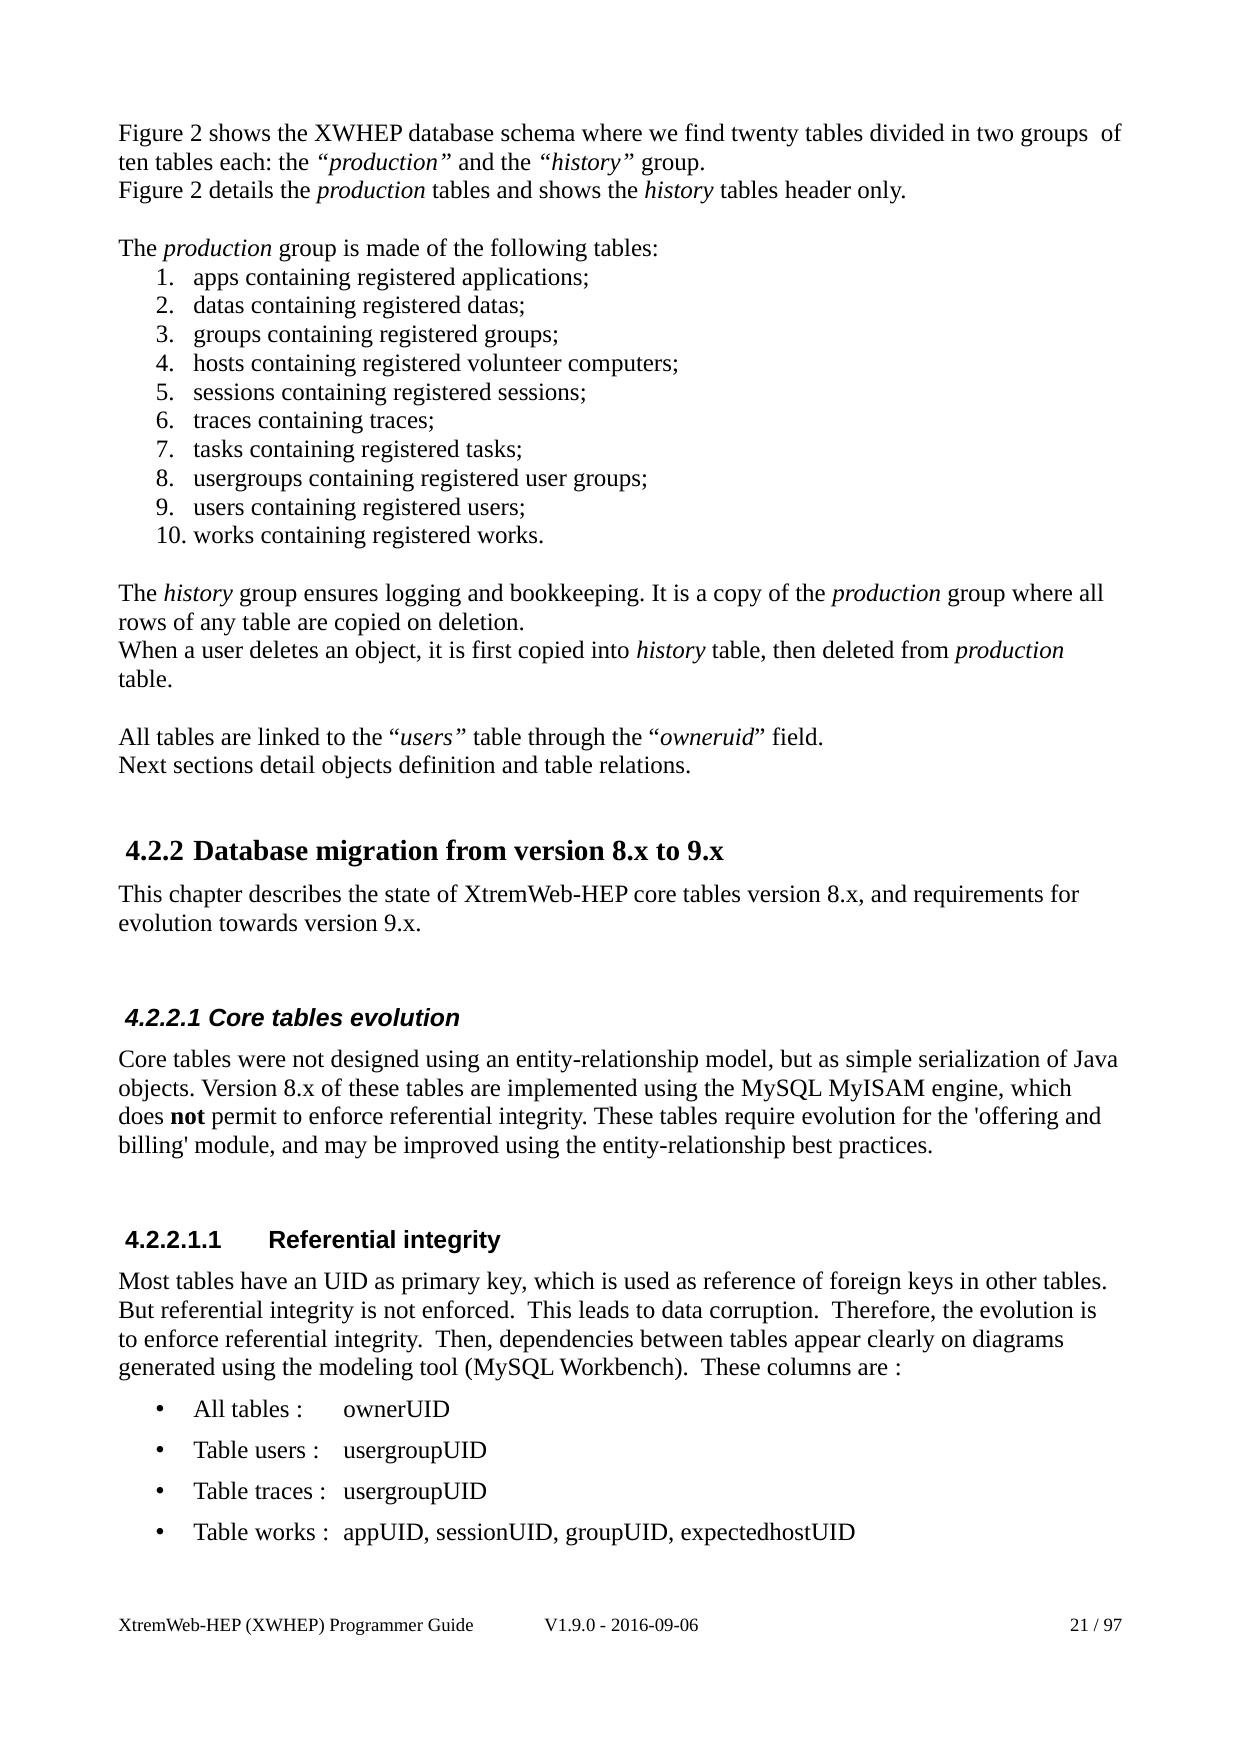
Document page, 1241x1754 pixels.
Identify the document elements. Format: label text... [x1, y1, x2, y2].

subtitle Database migration from version 8.x to 9.x [118, 833, 1122, 867]
text All tables are linked to the “users” table through the “owneruid” field. [118, 722, 1122, 751]
subtitle Referential integrity [118, 1225, 1122, 1254]
list hosts containing registered volunteer computers; [156, 348, 1122, 377]
text Next sections detail objects definition and table relations. [118, 751, 1122, 779]
text The production group is made of the following tables: [118, 233, 1122, 262]
text This chapter describes the state of XtremWeb-HEP core tables version 8.x, and requirements for evolution towards version 9.x. [118, 879, 1122, 937]
list All tables : ownerUID [156, 1394, 1122, 1422]
list works containing registered works. [156, 521, 1122, 549]
list apps containing registered applications; [156, 262, 1122, 291]
list users containing registered users; [156, 492, 1122, 521]
subtitle Core tables evolution [118, 1003, 1122, 1031]
text The history group ensures logging and bookkeeping. It is a copy of the production group where all rows of any table are copied on deletion. [118, 578, 1122, 636]
list sessions containing registered sessions; [156, 377, 1122, 406]
list tasks containing registered tasks; [156, 434, 1122, 463]
list groups containing registered groups; [156, 319, 1122, 348]
text Most tables have an UID as primary key, which is used as reference of foreign keys in other tables. But referential integrity is not enforced. This leads to data corruption. Therefore, the evolution is to enforce referential integrity. Then, dependencies between tables appear clearly on diagrams generated using the modeling tool (MySQL Workbench). These columns are : [118, 1266, 1122, 1381]
text Figure 2 details the production tables and shows the history tables header only. [118, 176, 1122, 204]
text Figure 2 shows the XWHEP database schema where we find twenty tables divided in two groups of ten tables each: the “production” and the “history” group. [118, 118, 1122, 176]
list datas containing registered datas; [156, 291, 1122, 319]
list Table traces : usergroupUID [156, 1476, 1122, 1505]
list usergroups containing registered user groups; [156, 463, 1122, 492]
list traces containing traces; [156, 406, 1122, 434]
list Table works : appUID, sessionUID, groupUID, expectedhostUID [156, 1517, 1122, 1546]
text Core tables were not designed using an entity-relationship model, but as simple serialization of Java objects. Version 8.x of these tables are implemented using the MySQL MyISAM engine, which does not permit to enforce referential integrity. These tables require evolution for the 'offering and billing' module, and may be improved using the entity-relationship best practices. [118, 1044, 1122, 1159]
text When a user deletes an object, it is first copied into history table, then deleted from production table. [118, 636, 1122, 693]
list Table users : usergroupUID [156, 1435, 1122, 1464]
